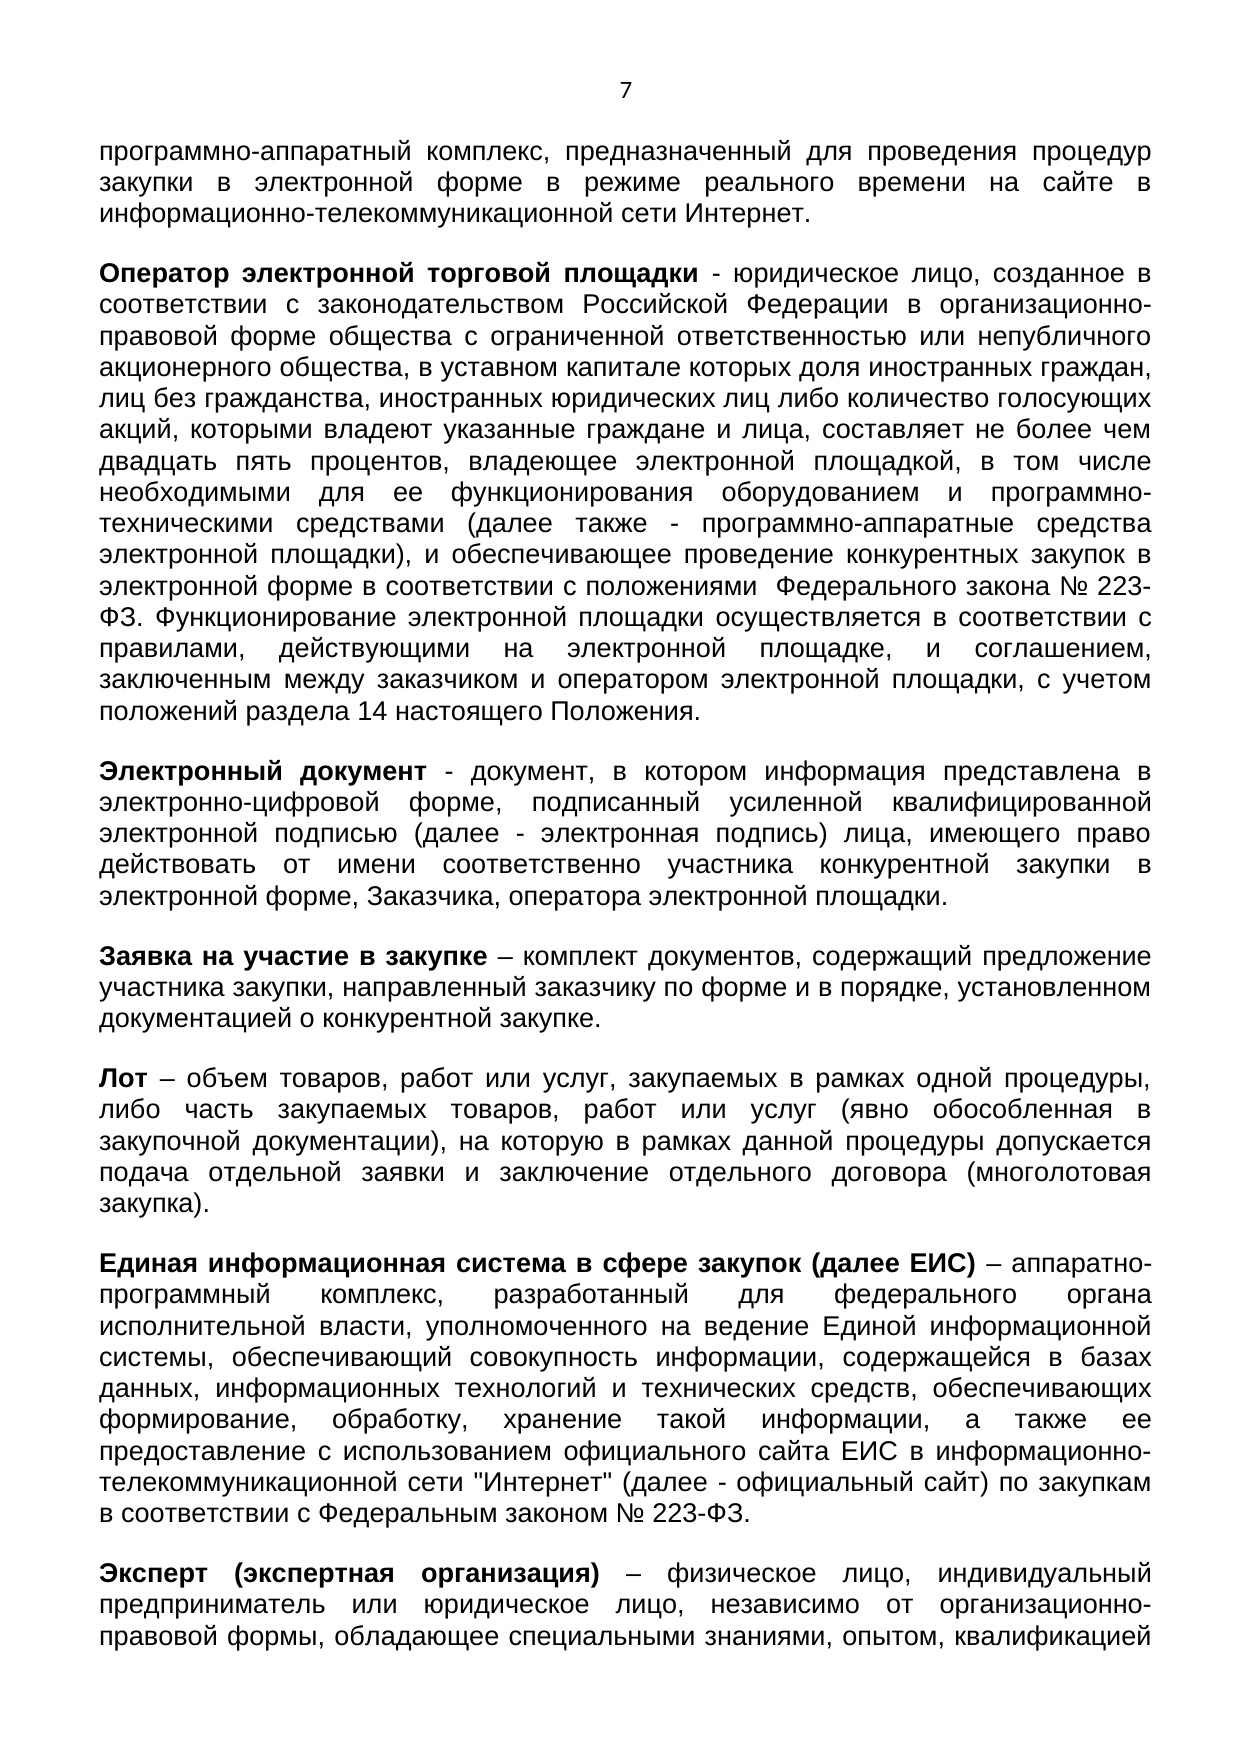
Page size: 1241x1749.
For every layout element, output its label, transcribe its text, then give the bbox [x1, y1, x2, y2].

text Оператор электронной торговой площадки - юридическое лицо, созданное в соответствии с законодательством Российской Федерации в организационно-правовой форме общества с ограниченной ответственностью или непубличного акционерного общества, в уставном капитале которых доля иностранных граждан, лиц без гражданства, иностранных юридических лиц либо количество голосующих акций, которыми владеют указанные граждане и лица, составляет не более чем двадцать пять процентов, владеющее электронной площадкой, в том числе необходимыми для ее функционирования оборудованием и программно-техническими средствами (далее также - программно-аппаратные средства электронной площадки), и обеспечивающее проведение конкурентных закупок в электронной форме в соответствии с положениями Федерального закона № 223-ФЗ. Функционирование электронной площадки осуществляется в соответствии с правилами, действующими на электронной площадке, и соглашением, заключенным между заказчиком и оператором электронной площадки, с учетом положений раздела 14 настоящего Положения. [99, 257, 1152, 726]
text Лот – объем товаров, работ или услуг, закупаемых в рамках одной процедуры, либо часть закупаемых товаров, работ или услуг (явно обособленная в закупочной документации), на которую в рамках данной процедуры допускается подача отдельной заявки и заключение отдельного договора (многолотовая закупка). [99, 1062, 1152, 1218]
text Электронный документ - документ, в котором информация представлена в электронно-цифровой форме, подписанный усиленной квалифицированной электронной подписью (далее - электронная подпись) лица, имеющего право действовать от имени соответственно участника конкурентной закупки в электронной форме, Заказчика, оператора электронной площадки. [99, 755, 1152, 911]
text Заявка на участие в закупке – комплект документов, содержащий предложение участника закупки, направленный заказчику по форме и в порядке, установленном документацией о конкурентной закупке. [99, 940, 1152, 1033]
text Эксперт (экспертная организация) – физическое лицо, индивидуальный предприниматель или юридическое лицо, независимо от организационно-правовой формы, обладающее специальными знаниями, опытом, квалификацией [99, 1557, 1152, 1651]
text Единая информационная система в сфере закупок (далее ЕИС) – аппаратно-программный комплекс, разработанный для федерального органа исполнительной власти, уполномоченного на ведение Единой информационной системы, обеспечивающий совокупность информации, содержащейся в базах данных, информационных технологий и технических средств, обеспечивающих формирование, обработку, хранение такой информации, а также ее предоставление с использованием официального сайта ЕИС в информационно-телекоммуникационной сети "Интернет" (далее - официальный сайт) по закупкам в соответствии с Федеральным законом № 223-ФЗ. [99, 1247, 1152, 1528]
text - программно-аппаратный комплекс, предназначенный для проведения процедур закупки в электронной форме в режиме реального времени на сайте в информационно-телекоммуникационной сети Интернет. [99, 135, 1152, 228]
